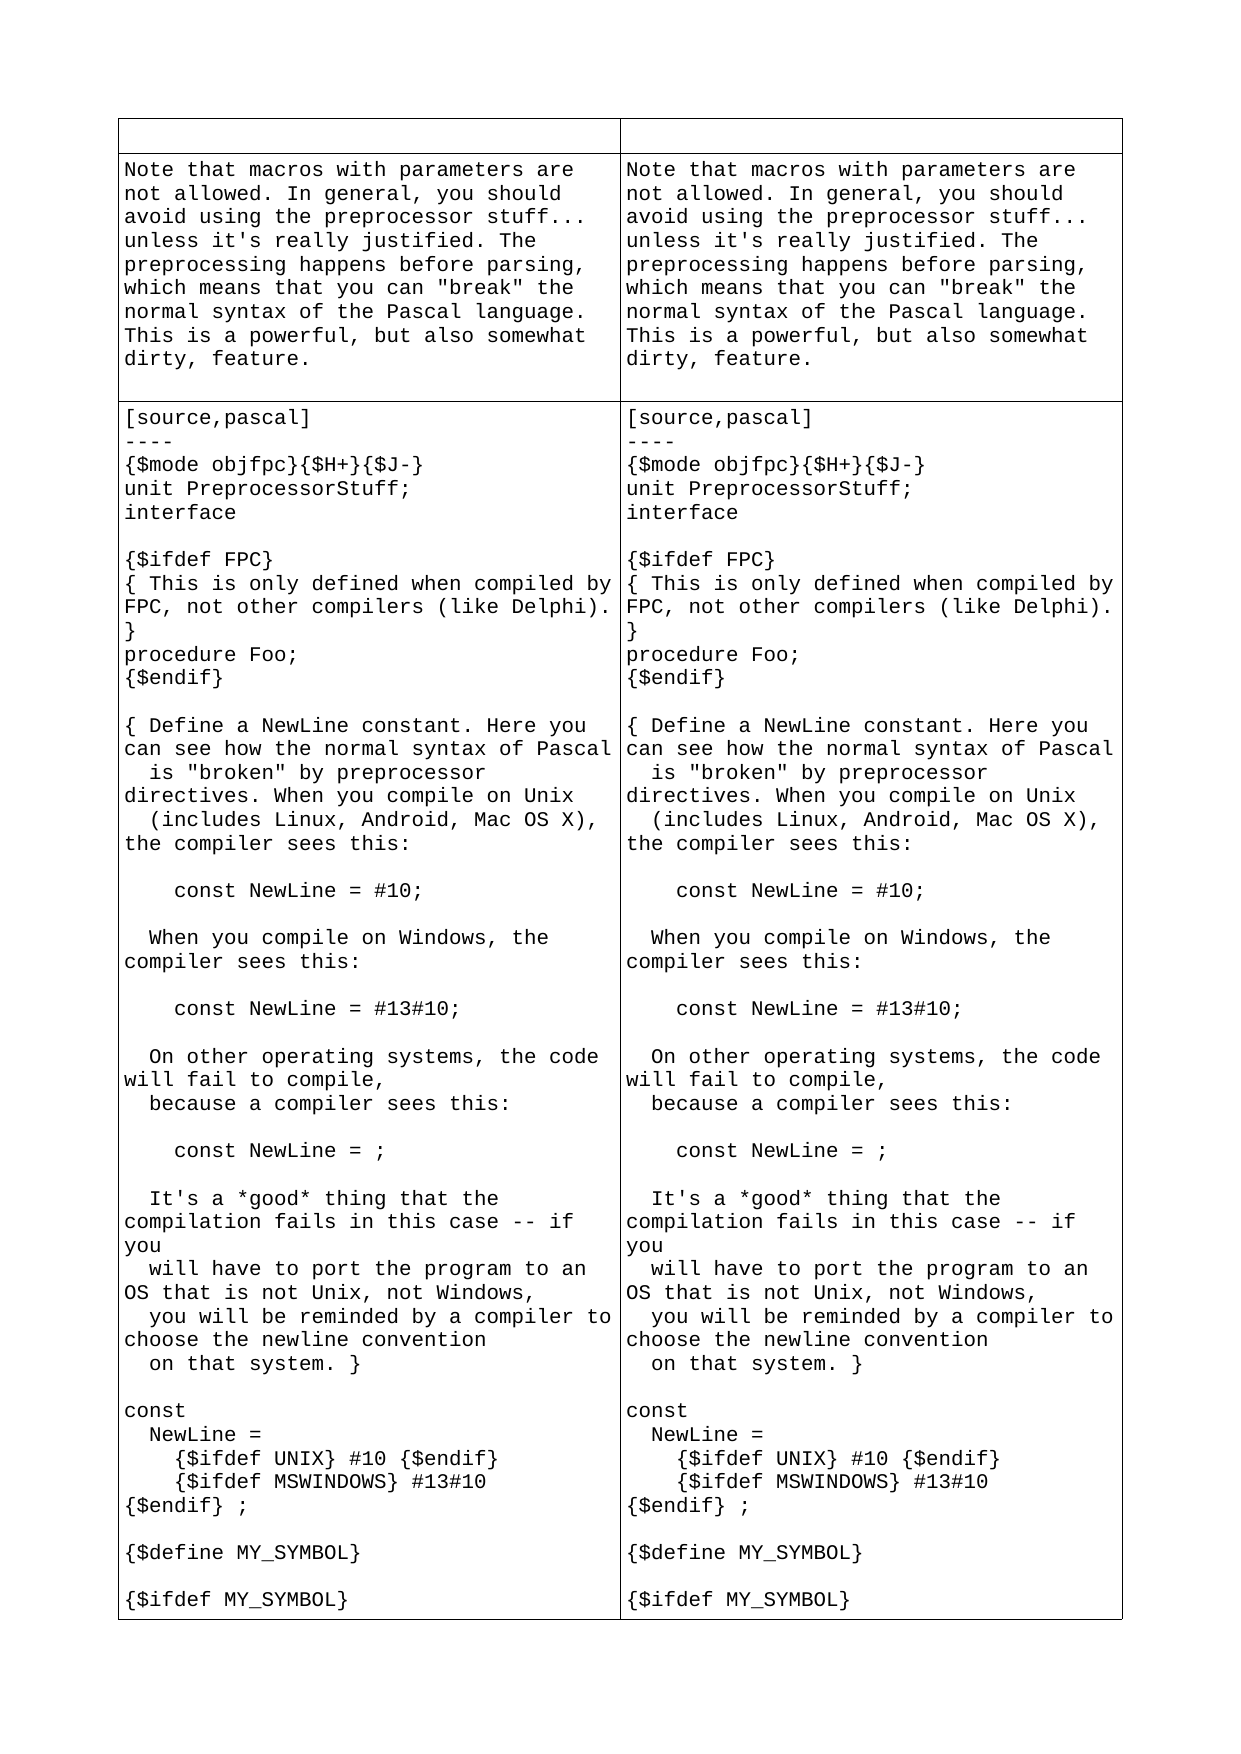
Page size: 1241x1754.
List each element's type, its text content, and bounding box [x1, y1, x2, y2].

table_cell [source,pascal] ---- {$mode objfpc}{$H+}{$J-} unit PreprocessorStuff; interface {$ifdef FPC} { This is only defined when compiled by FPC, not other compilers (like Delphi). } procedure Foo; {$endif} { Define a NewLine constant. Here you can see how the normal syntax of Pascal is "broken" by preprocessor directives. When you compile on Unix (includes Linux, Android, Mac OS X), the compiler sees this: const NewLine = #10; When you compile on Windows, the compiler sees this: const NewLine = #13#10; On other operating systems, the code will fail to compile, because a compiler sees this: const NewLine = ; It's a *good* thing that the compilation fails in this case -- if you will have to port the program to an OS that is not Unix, not Windows, you will be reminded by a compiler to choose the newline convention on that system. } const NewLine = {$ifdef UNIX} #10 {$endif} {$ifdef MSWINDOWS} #13#10 {$endif} ; {$define MY_SYMBOL} {$ifdef MY_SYMBOL} [621, 402, 1122, 1619]
table_cell [119, 119, 620, 153]
table_cell [source,pascal] ---- {$mode objfpc}{$H+}{$J-} unit PreprocessorStuff; interface {$ifdef FPC} { This is only defined when compiled by FPC, not other compilers (like Delphi). } procedure Foo; {$endif} { Define a NewLine constant. Here you can see how the normal syntax of Pascal is "broken" by preprocessor directives. When you compile on Unix (includes Linux, Android, Mac OS X), the compiler sees this: const NewLine = #10; When you compile on Windows, the compiler sees this: const NewLine = #13#10; On other operating systems, the code will fail to compile, because a compiler sees this: const NewLine = ; It's a *good* thing that the compilation fails in this case -- if you will have to port the program to an OS that is not Unix, not Windows, you will be reminded by a compiler to choose the newline convention on that system. } const NewLine = {$ifdef UNIX} #10 {$endif} {$ifdef MSWINDOWS} #13#10 {$endif} ; {$define MY_SYMBOL} {$ifdef MY_SYMBOL} [119, 402, 620, 1619]
table_cell [621, 119, 1122, 153]
table_cell Note that macros with parameters are not allowed. In general, you should avoid using the preprocessor stuff... unless it's really justified. The preprocessing happens before parsing, which means that you can "break" the normal syntax of the Pascal language. This is a powerful, but also somewhat dirty, feature. [621, 154, 1122, 401]
table_cell Note that macros with parameters are not allowed. In general, you should avoid using the preprocessor stuff... unless it's really justified. The preprocessing happens before parsing, which means that you can "break" the normal syntax of the Pascal language. This is a powerful, but also somewhat dirty, feature. [119, 154, 620, 401]
